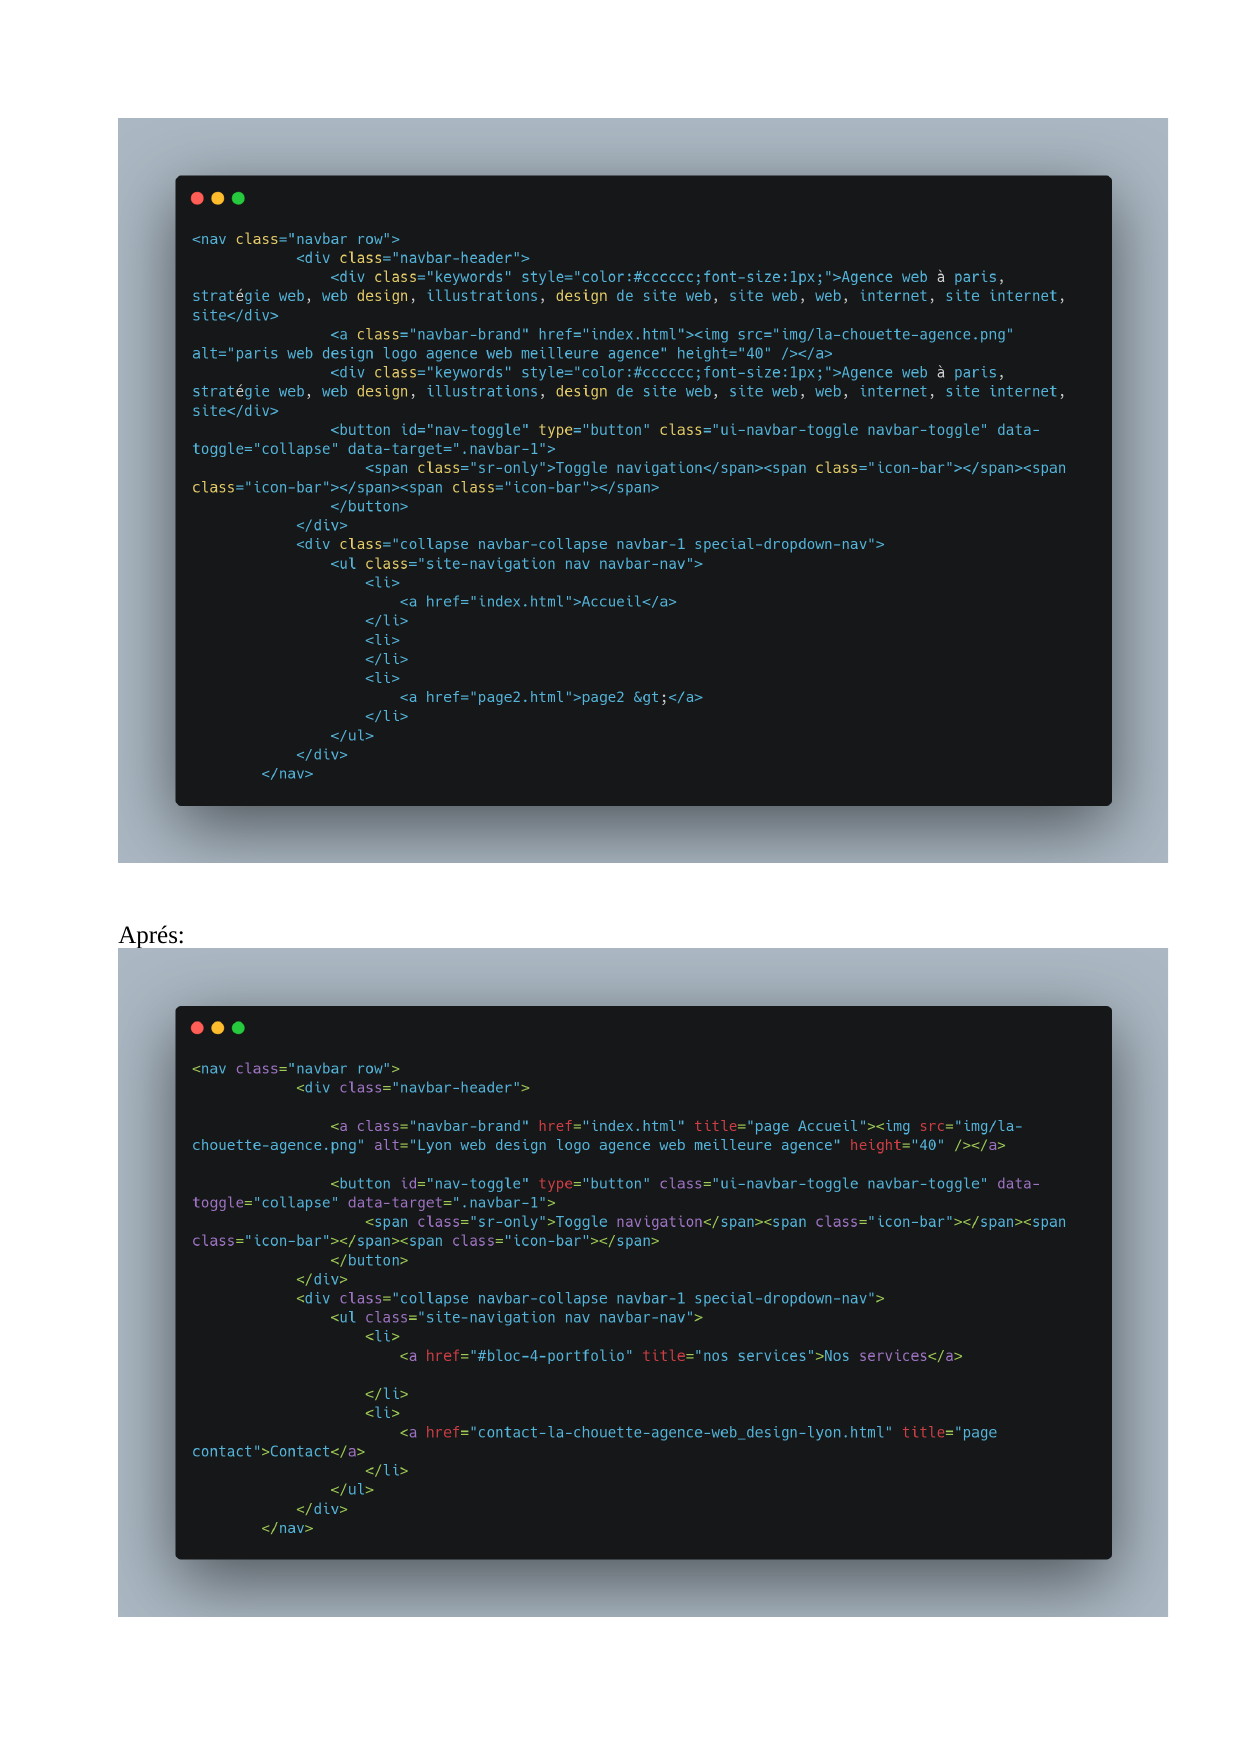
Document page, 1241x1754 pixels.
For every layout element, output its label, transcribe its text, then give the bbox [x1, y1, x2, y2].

text Aprés: [118, 920, 1168, 948]
picture [118, 948, 1169, 1617]
picture [118, 118, 1169, 863]
